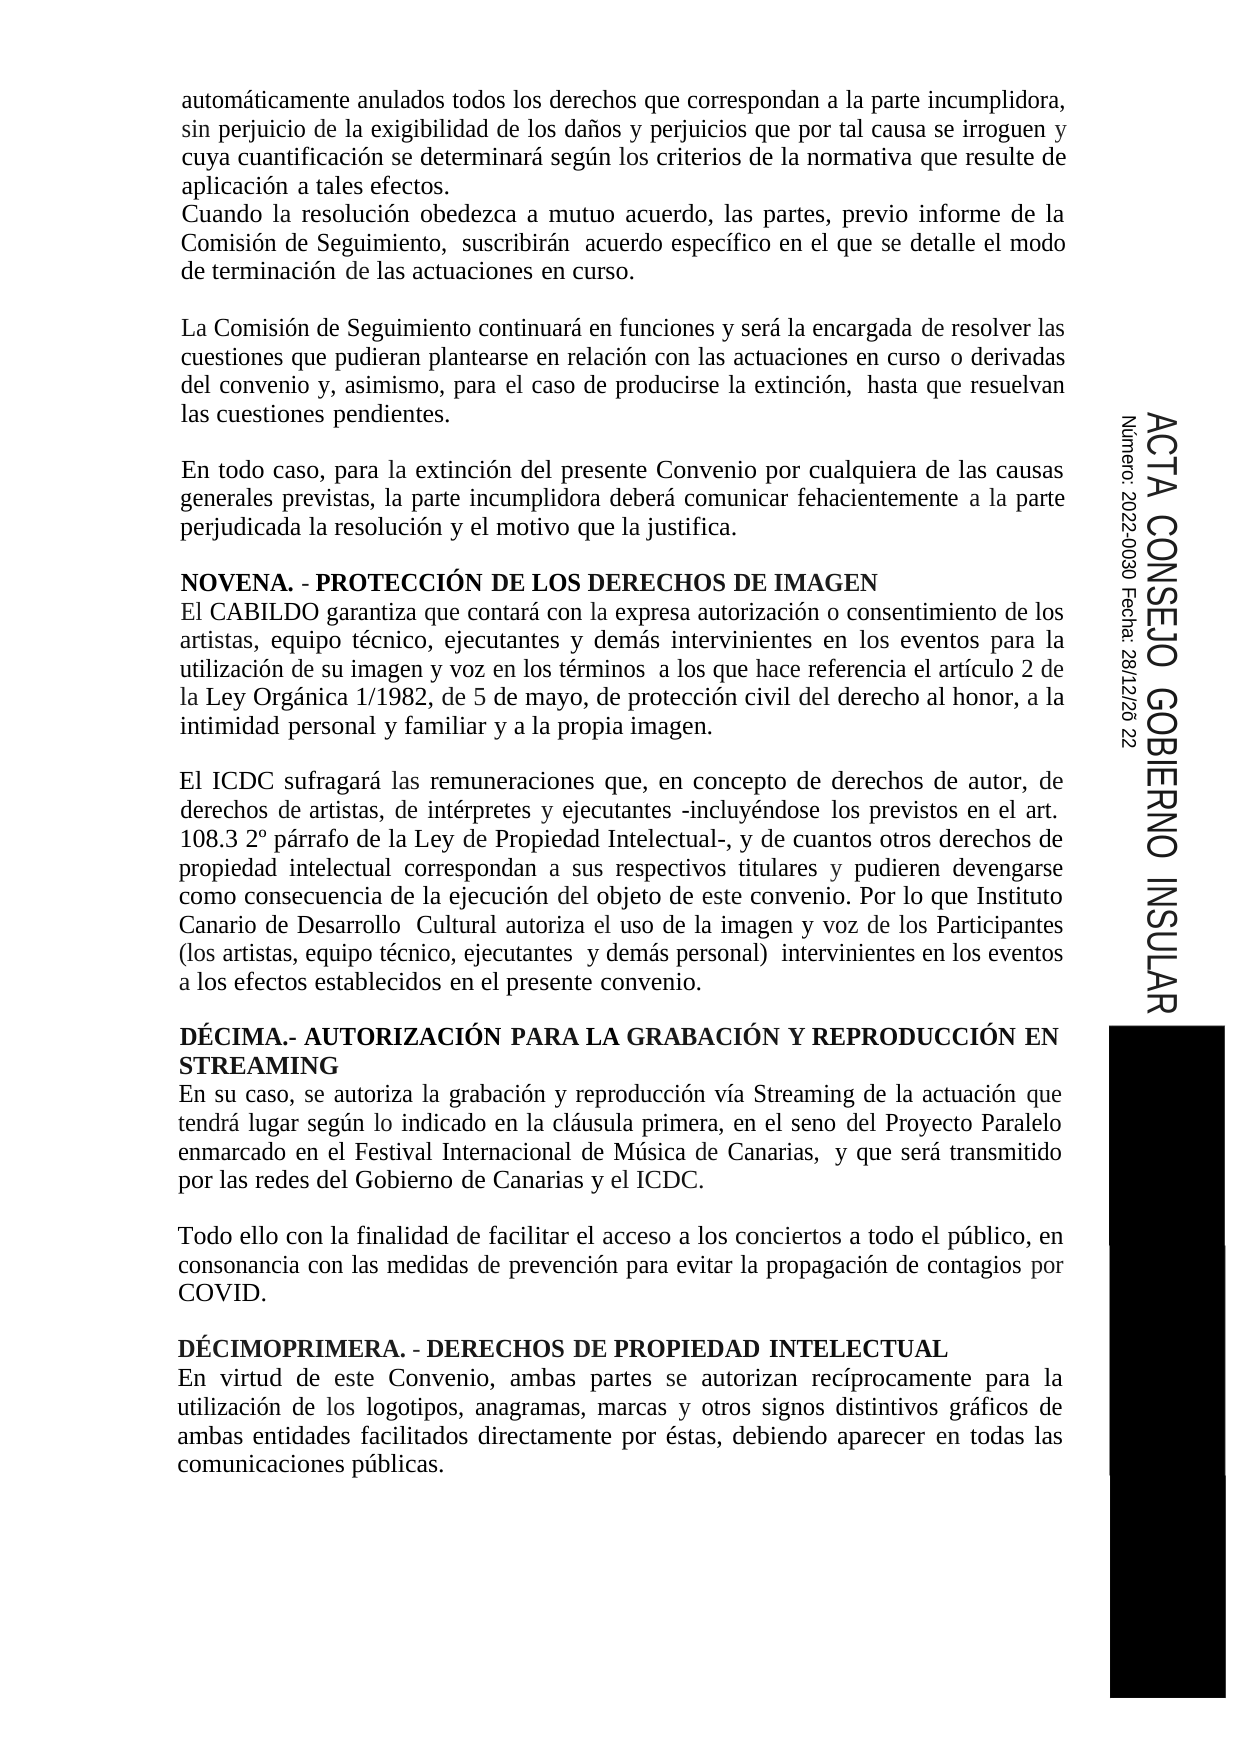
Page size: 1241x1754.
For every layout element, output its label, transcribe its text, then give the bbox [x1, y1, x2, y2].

subtitle [1186, 568, 1240, 597]
text Número: 2022-0030 Fecha: 28/12/2õ 22 [1119, 415, 1140, 1022]
text automáticamente anulados todos los derechos que correspondan a la parte incumplidora, sin perjuicio de la exigibilidad de los daños y perjuicios que por tal causa se irroguen y cuya cuantificación se determinará según los criterios de la normativa que resulte de aplicación a tales efectos. [181, 86, 1067, 200]
text Cuando la resolución obedezca a mutuo acuerdo, las partes, previo informe de la Comisión de Seguimiento, suscribirán acuerdo específico en el que se detalle el modo de terminación de las actuaciones en curso. [181, 200, 1066, 285]
text ACTA CONSEJO GOBIERNO INSULAR [1140, 412, 1186, 1022]
text El CABILDO garantiza que contará con la expresa autorización o consentimiento de los artistas, equipo técnico, ejecutantes y demás intervinientes en los eventos para la utilización de su imagen y voz en los términos a los que hace referencia el artículo 2 de la Ley Orgánica 1/1982, de 5 de mayo, de protección civil del derecho al honor, a la intimidad personal y familiar y a la propia imagen. [179, 597, 1064, 740]
picture [1108, 1025, 1227, 1699]
text En su caso, se autoriza la grabación y reproducción vía Streaming de la actuación que tendrá lugar según lo indicado en la cláusula primera, en el seno del Proyecto Paralelo enmarcado en el Festival Internacional de Música de Canarias, y que será transmitido por las redes del Gobierno de Canarias y el ICDC. [178, 1080, 1062, 1194]
text En todo caso, para la extinción del presente Convenio por cualquiera de las causas generales previstas, la parte incumplidora deberá comunicar fehacientemente a la parte perjudicada la resolución y el motivo que la justifica. [180, 456, 1065, 541]
subtitle DÉCIMA.- AUTORIZACIÓN PARA LA GRABACIÓN Y REPRODUCCIÓN EN STREAMING [178, 1023, 1070, 1080]
list 2º párrafo de la Ley de Propiedad Intelectual-, y de cuantos otros derechos de propiedad intelectual correspondan a sus respectivos titulares y pudieren devengarse como consecuencia de la ejecución del objeto de este convenio. Por lo que Instituto Canario de Desarrollo Cultural autoriza el uso de la imagen y voz de los Participantes (los artistas, equipo técnico, ejecutantes y demás personal) intervinientes en los eventos a los efectos establecidos en el presente convenio. [178, 824, 1064, 996]
subtitle DÉCIMOPRIMERA. - DERECHOS DE PROPIEDAD INTELECTUAL [178, 1334, 1108, 1364]
text En virtud de este Convenio, ambas partes se autorizan recíprocamente para la utilización de los logotipos, anagramas, marcas y otros signos distintivos gráficos de ambas entidades facilitados directamente por éstas, debiendo aparecer en todas las comunicaciones públicas. [177, 1364, 1063, 1478]
text La Comisión de Seguimiento continuará en funciones y será la encargada de resolver las cuestiones que pudieran plantearse en relación con las actuaciones en curso o derivadas del convenio y, asimismo, para el caso de producirse la extinción, hasta que resuelvan las cuestiones pendientes. [181, 314, 1065, 428]
subtitle NOVENA. - PROTECCIÓN DE LOS DERECHOS DE IMAGEN [181, 568, 1119, 597]
text Todo ello con la finalidad de facilitar el acceso a los conciertos a todo el público, en consonancia con las medidas de prevención para evitar la propagación de contagios por COVID. [177, 1222, 1063, 1307]
text El ICDC sufragará las remuneraciones que, en concepto de derechos de autor, de derechos de artistas, de intérpretes y ejecutantes -incluyéndose los previstos en el art. [179, 767, 1063, 824]
